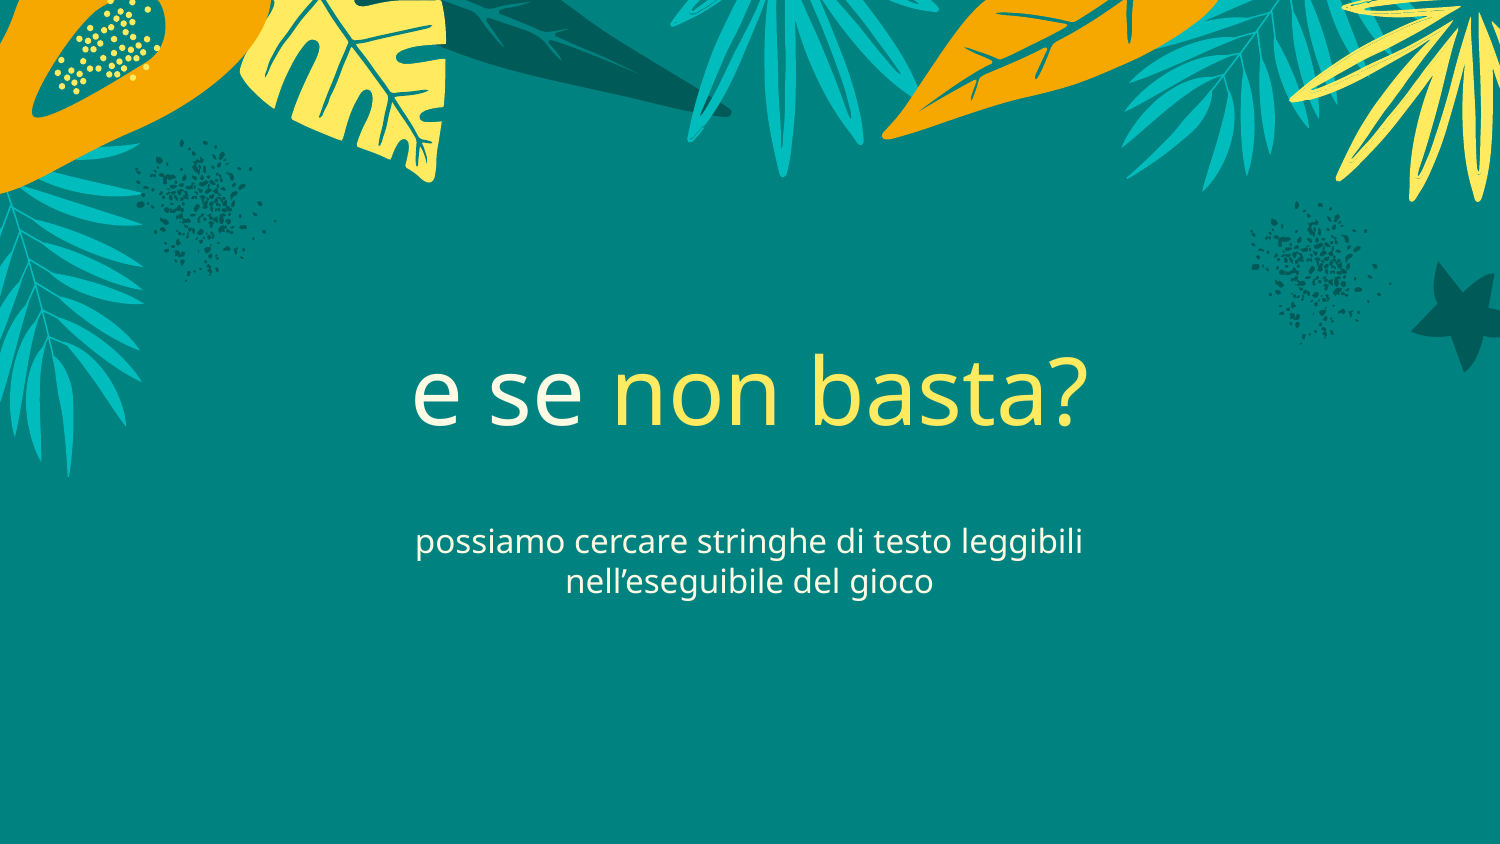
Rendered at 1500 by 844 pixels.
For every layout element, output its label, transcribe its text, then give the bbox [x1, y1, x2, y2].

title e se non basta? [197, 311, 1303, 464]
picture [1231, 184, 1406, 359]
subtitle possiamo cercare stringhe di testo leggibili nell’eseguibile del gioco [342, 505, 1158, 726]
picture [116, 122, 291, 296]
